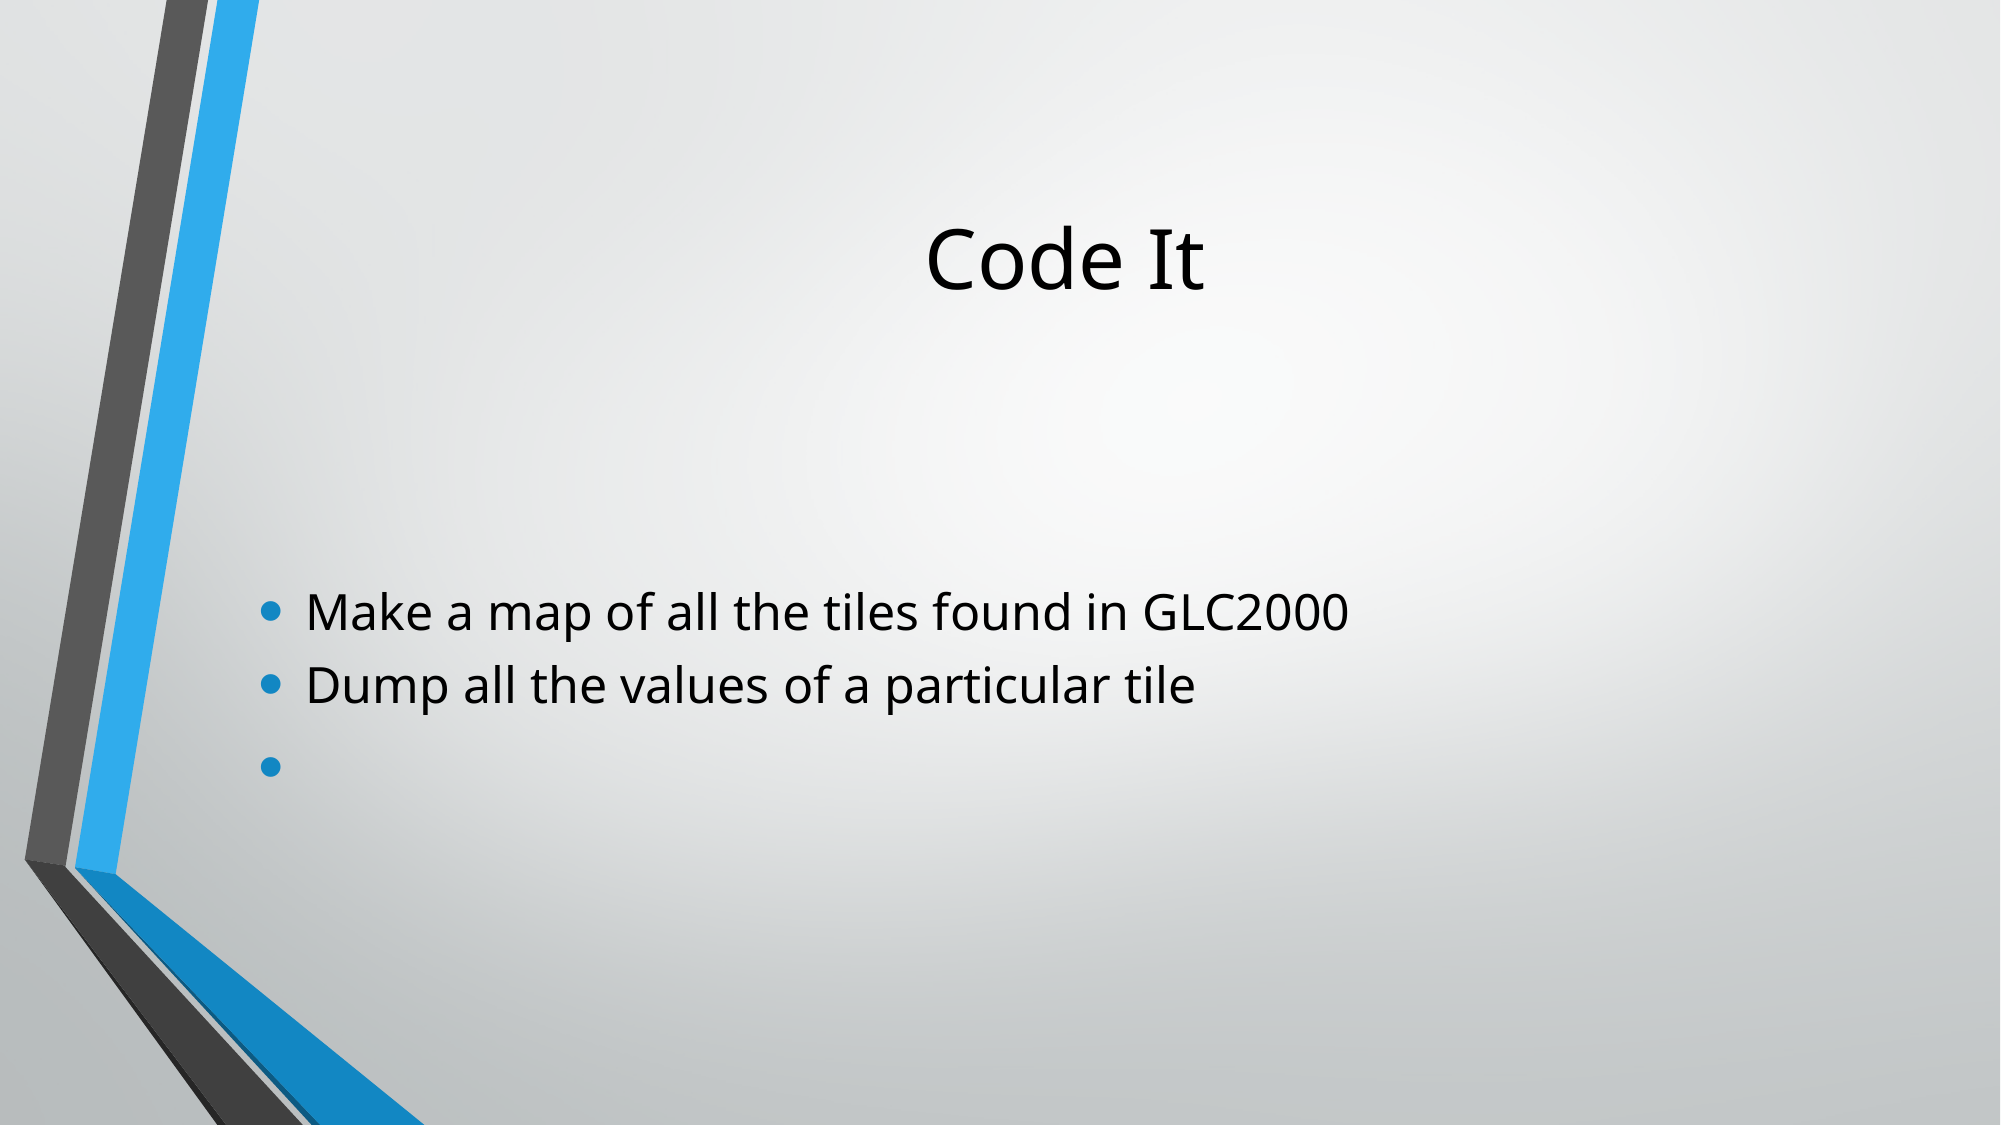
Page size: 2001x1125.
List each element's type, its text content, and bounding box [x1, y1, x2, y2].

list Make a map of all the tiles found in GLC2000 Dump all the values of a particular tile [243, 437, 1887, 950]
title Code It [243, 112, 1887, 400]
